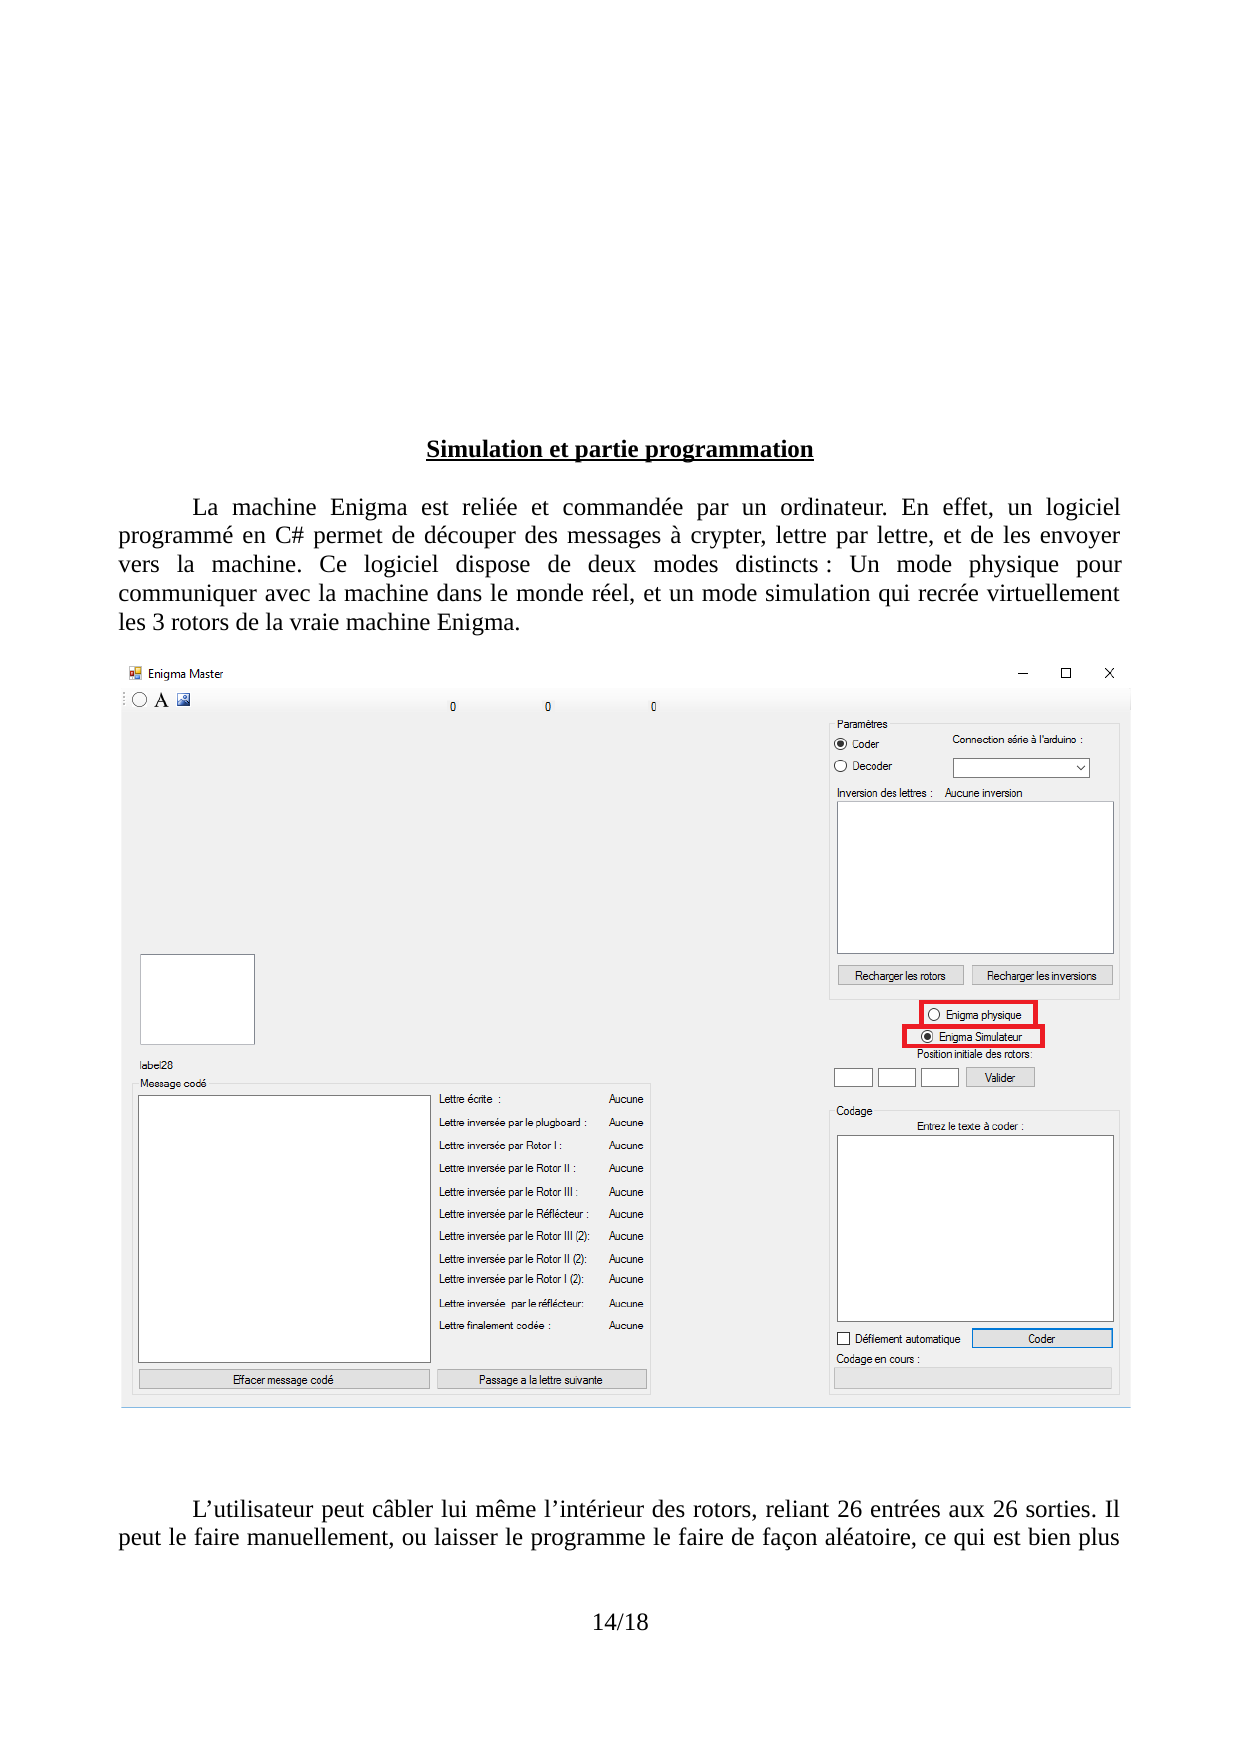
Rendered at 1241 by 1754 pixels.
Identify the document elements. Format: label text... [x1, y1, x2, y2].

text La machine Enigma est reliée et commandée par un ordinateur. En effet, un logiciel programmé en C# permet de découper des messages à crypter, lettre par lettre, et de les envoyer vers la machine. Ce logiciel dispose de deux modes distincts : Un mode physique pour communiquer avec la machine dans le monde réel, et un mode simulation qui recrée virtuellement les 3 rotors de la vraie machine Enigma. [118, 492, 1122, 636]
picture [121, 660, 1131, 1408]
text Simulation et partie programmation [118, 434, 1122, 463]
text L’utilisateur peut câbler lui même l’intérieur des rotors, reliant 26 entrées aux 26 sorties. Il peut le faire manuellement, ou laisser le programme le faire de façon aléatoire, ce qui est bien plus [118, 1494, 1122, 1551]
